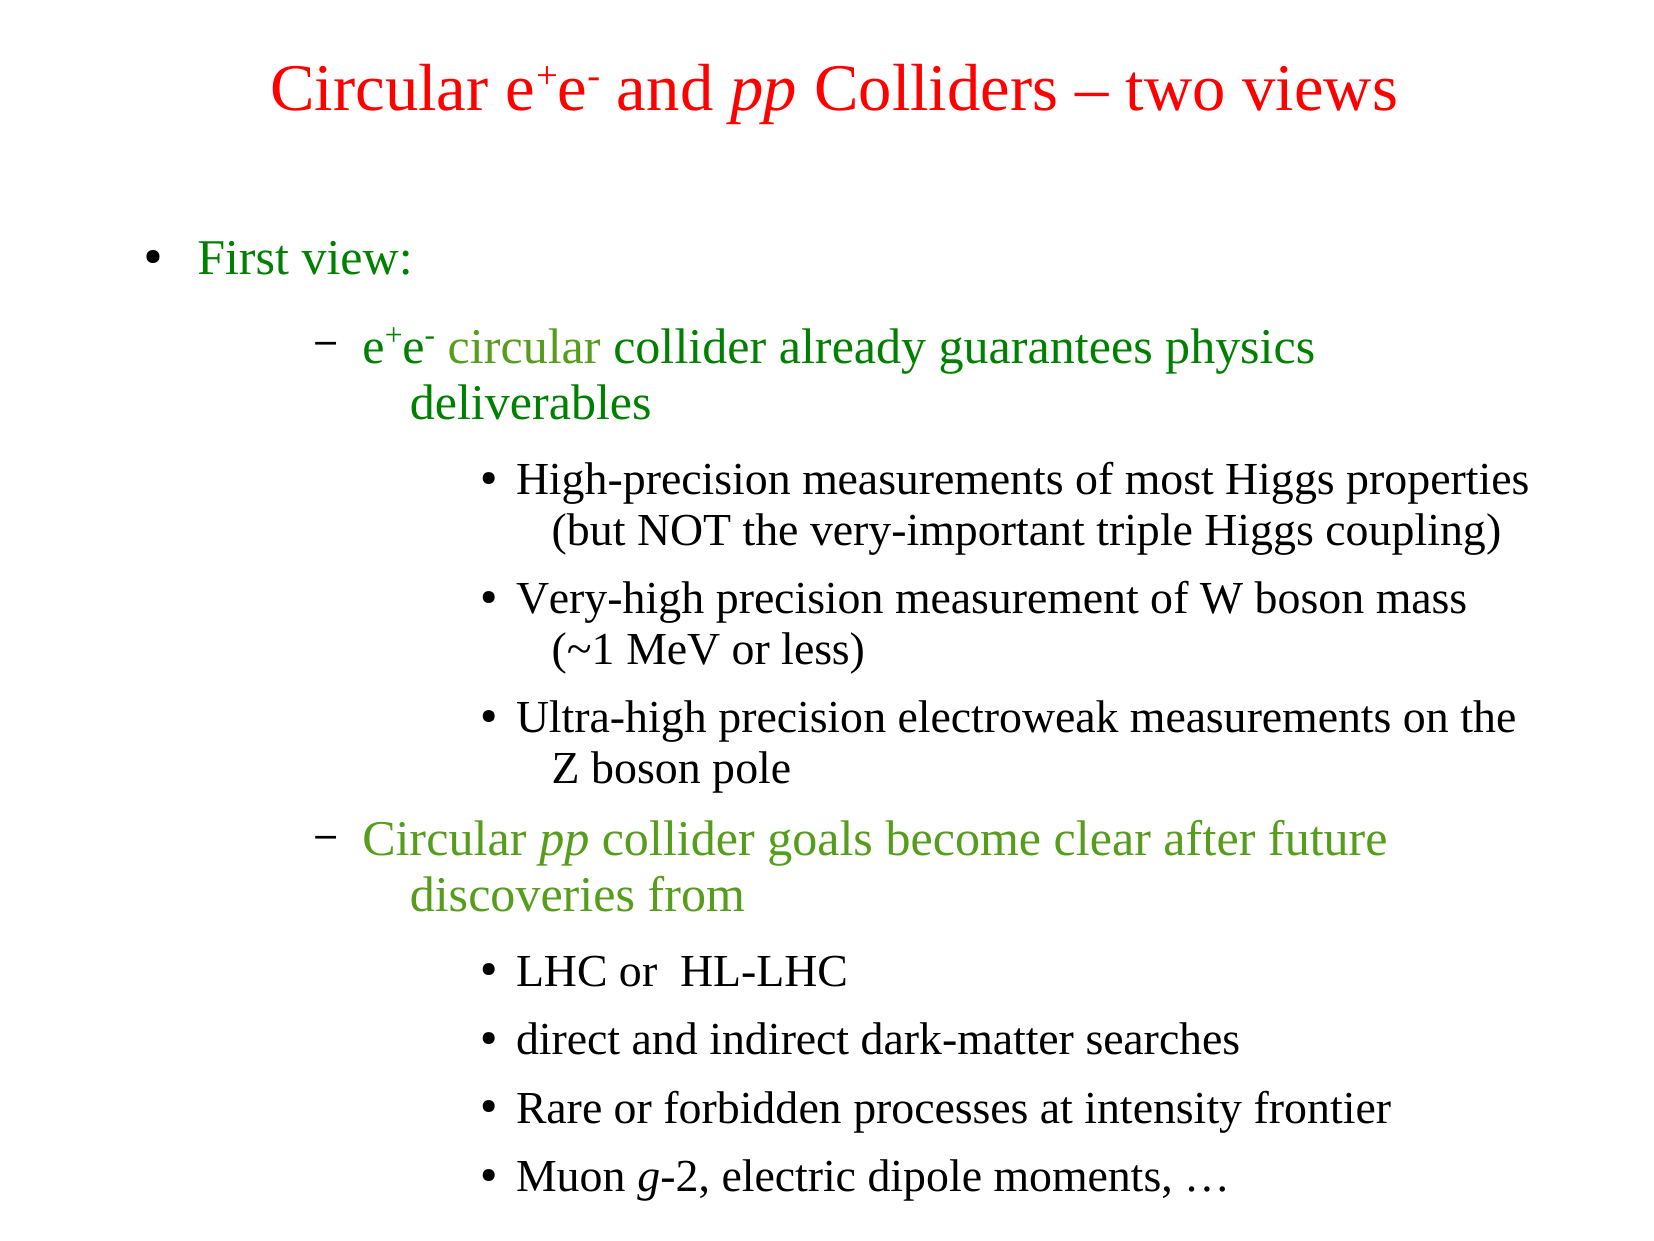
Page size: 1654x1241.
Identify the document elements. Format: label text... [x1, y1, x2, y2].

title Circular e+e- and pp Colliders – two views [128, 5, 1541, 171]
list First view: e+e- circular collider already guarantees physics deliverables High-precision measurements of most Higgs properties (but NOT the very-important triple Higgs coupling) Very-high precision measurement of W boson mass (~1 MeV or less) Ultra-high precision electroweak measurements on the Z boson pole Circular pp collider goals become clear after future discoveries from LHC or HL-LHC direct and indirect dark-matter searches Rare or forbidden processes at intensity frontier Muon g-2, electric dipole moments, … [126, 230, 1539, 1202]
